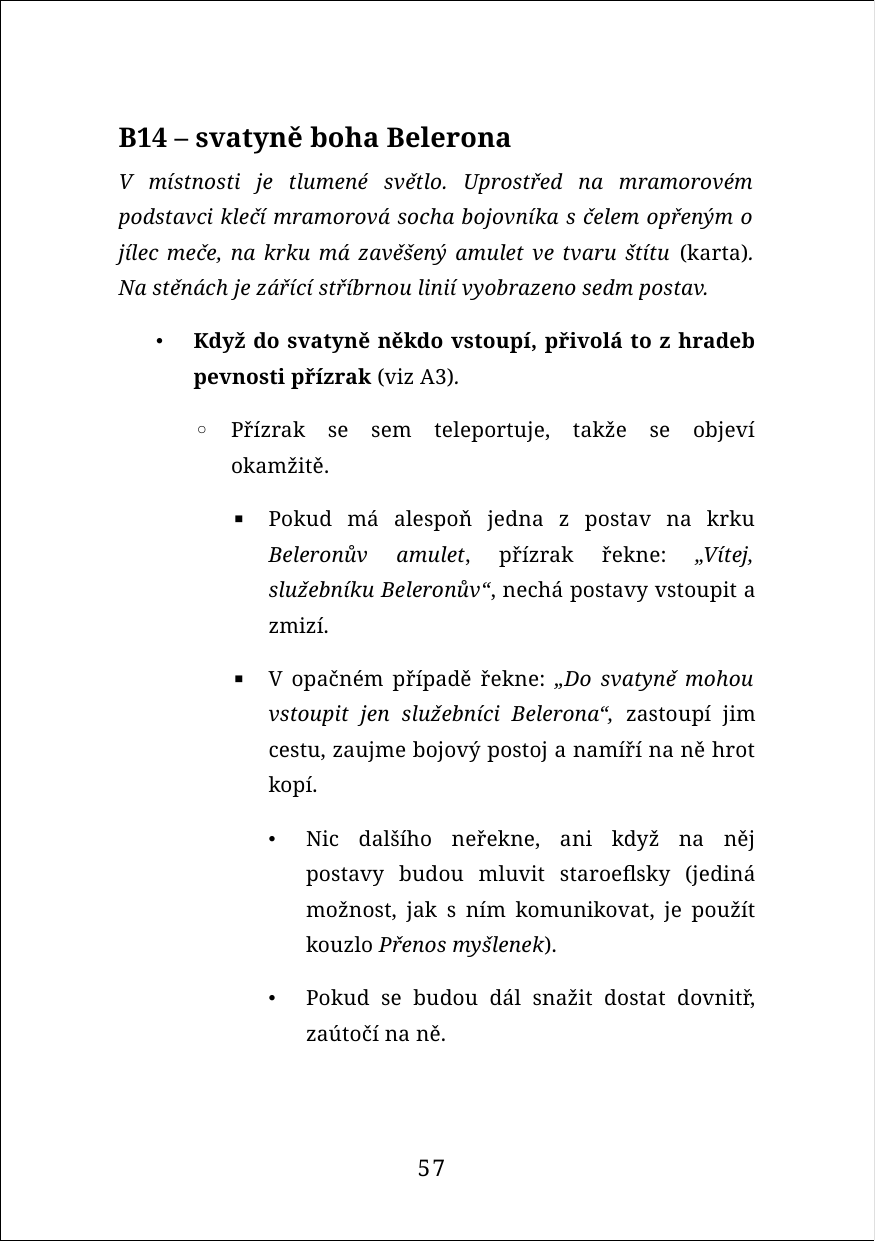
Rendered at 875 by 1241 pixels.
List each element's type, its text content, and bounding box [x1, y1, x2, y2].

text V místnosti je tlumené světlo. Uprostřed na mramorovém podstavci klečí mramorová socha bojovníka s čelem opřeným o jílec meče, na krku má zavěšený amulet ve tvaru štítu (karta). Na stěnách je zářící stříbrnou linií vyobrazeno sedm postav. [118, 167, 756, 302]
list Pokud se budou dál snažit dostat dovnitř, zaútočí na ně. [268, 983, 756, 1047]
list Pokud má alespoň jedna z postav na krku Beleronův amulet, přízrak řekne: „Vítej, služebníku Beleronův“, nechá postavy vstoupit a zmizí. [231, 504, 756, 639]
list Když do svatyně někdo vstoupí, přivolá to z hradeb pevnosti přízrak (viz A3). [156, 327, 756, 391]
list Přízrak se sem teleportuje, takže se objeví okamžitě. [193, 415, 756, 479]
subtitle B14 – svatyně boha Belerona [118, 118, 756, 155]
list Nic dalšího neřekne, ani když na něj postavy budou mluvit staroeflsky (jediná možnost, jak s ním komunikovat, je použít kouzlo Přenos myšlenek). [268, 824, 756, 959]
list V opačném případě řekne: „Do svatyně mohou vstoupit jen služebníci Belerona“, zastoupí jim cestu, zaujme bojový postoj a namíří na ně hrot kopí. [231, 664, 756, 799]
